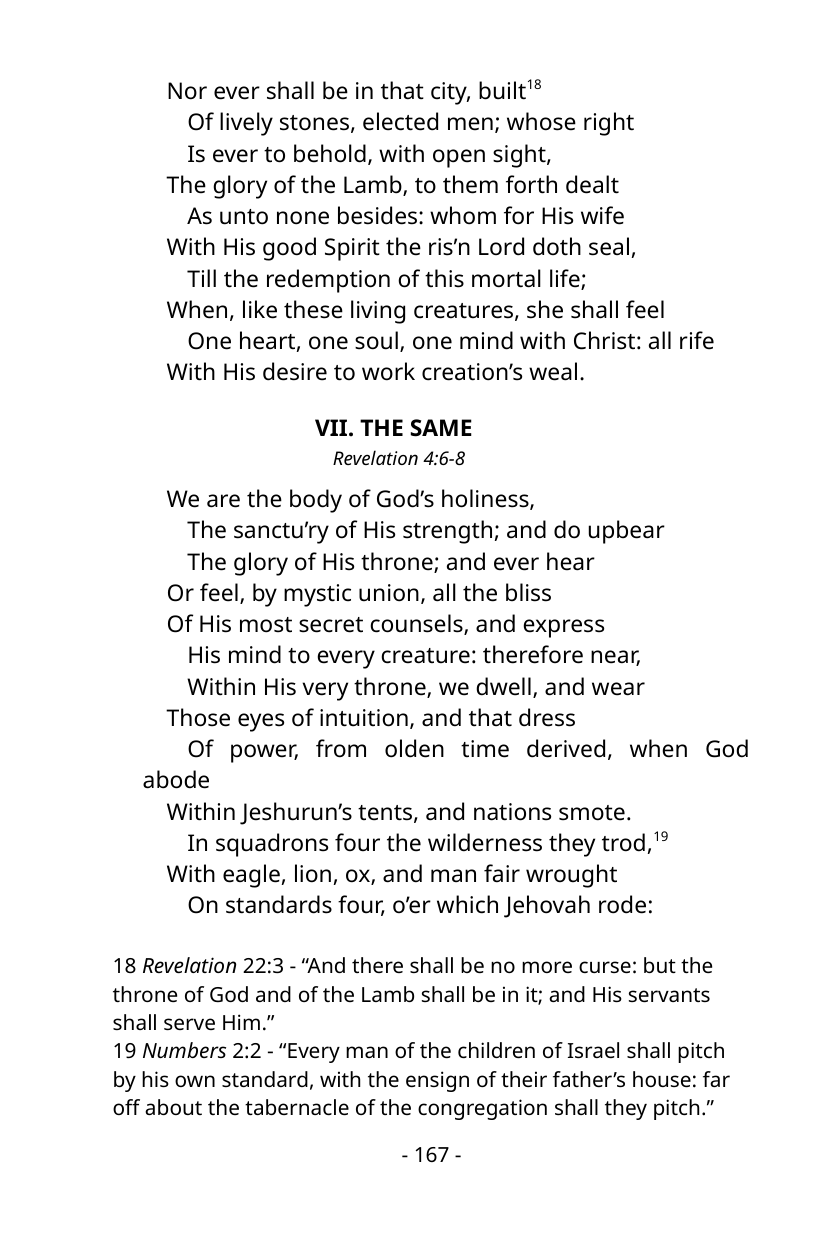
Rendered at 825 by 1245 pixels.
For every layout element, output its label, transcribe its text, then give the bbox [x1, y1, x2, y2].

text We are the body of God’s holiness, [142, 483, 750, 514]
text Nor ever shall be in that city, built [142, 75, 750, 106]
text When, like these living creatures, she shall feel [142, 294, 750, 325]
text Within His very throne, we dwell, and wear [142, 671, 750, 702]
text With eagle, lion, ox, and man fair wrought [142, 858, 750, 889]
text Within Jeshurun’s tents, and nations smote. [142, 796, 750, 827]
text One heart, one soul, one mind with Christ: all rife [142, 325, 750, 356]
text Numbers 2:2 - “Every man of the children of Israel shall pitch by his own standard, with the ensign of their father’s house: far off about the tabernacle of the congregation shall they pitch.” [112, 1037, 750, 1122]
text With His good Spirit the ris’n Lord doth seal, [142, 231, 750, 262]
text The sanctu’ry of His strength; and do upbear [142, 514, 750, 546]
text The glory of the Lamb, to them forth dealt [142, 169, 750, 200]
text Those eyes of intuition, and that dress [142, 702, 750, 733]
text Of power, from olden time derived, when God abode [142, 733, 750, 796]
text The glory of His throne; and ever hear [142, 546, 750, 577]
text Of His most secret counsels, and express [142, 608, 750, 639]
text On standards four, o’er which Jehovah rode: [142, 889, 750, 921]
text As unto none besides: whom for His wife [142, 200, 750, 231]
text Till the redemption of this mortal life; [142, 262, 750, 294]
subtitle Revelation 4:6-8 [26, 446, 750, 471]
text Is ever to behold, with open sight, [142, 137, 750, 169]
text Or feel, by mystic union, all the bliss [142, 577, 750, 608]
text His mind to every creature: therefore near, [142, 639, 750, 671]
title VII. THE SAME [13, 411, 750, 443]
text Revelation 22:3 - “And there shall be no more curse: but the throne of God and of the Lamb shall be in it; and His servants shall serve Him.” [112, 951, 750, 1037]
text In squadrons four the wilderness they trod, [142, 827, 750, 858]
text With His desire to work creation’s weal. [142, 356, 750, 387]
text Of lively stones, elected men; whose right [142, 106, 750, 137]
